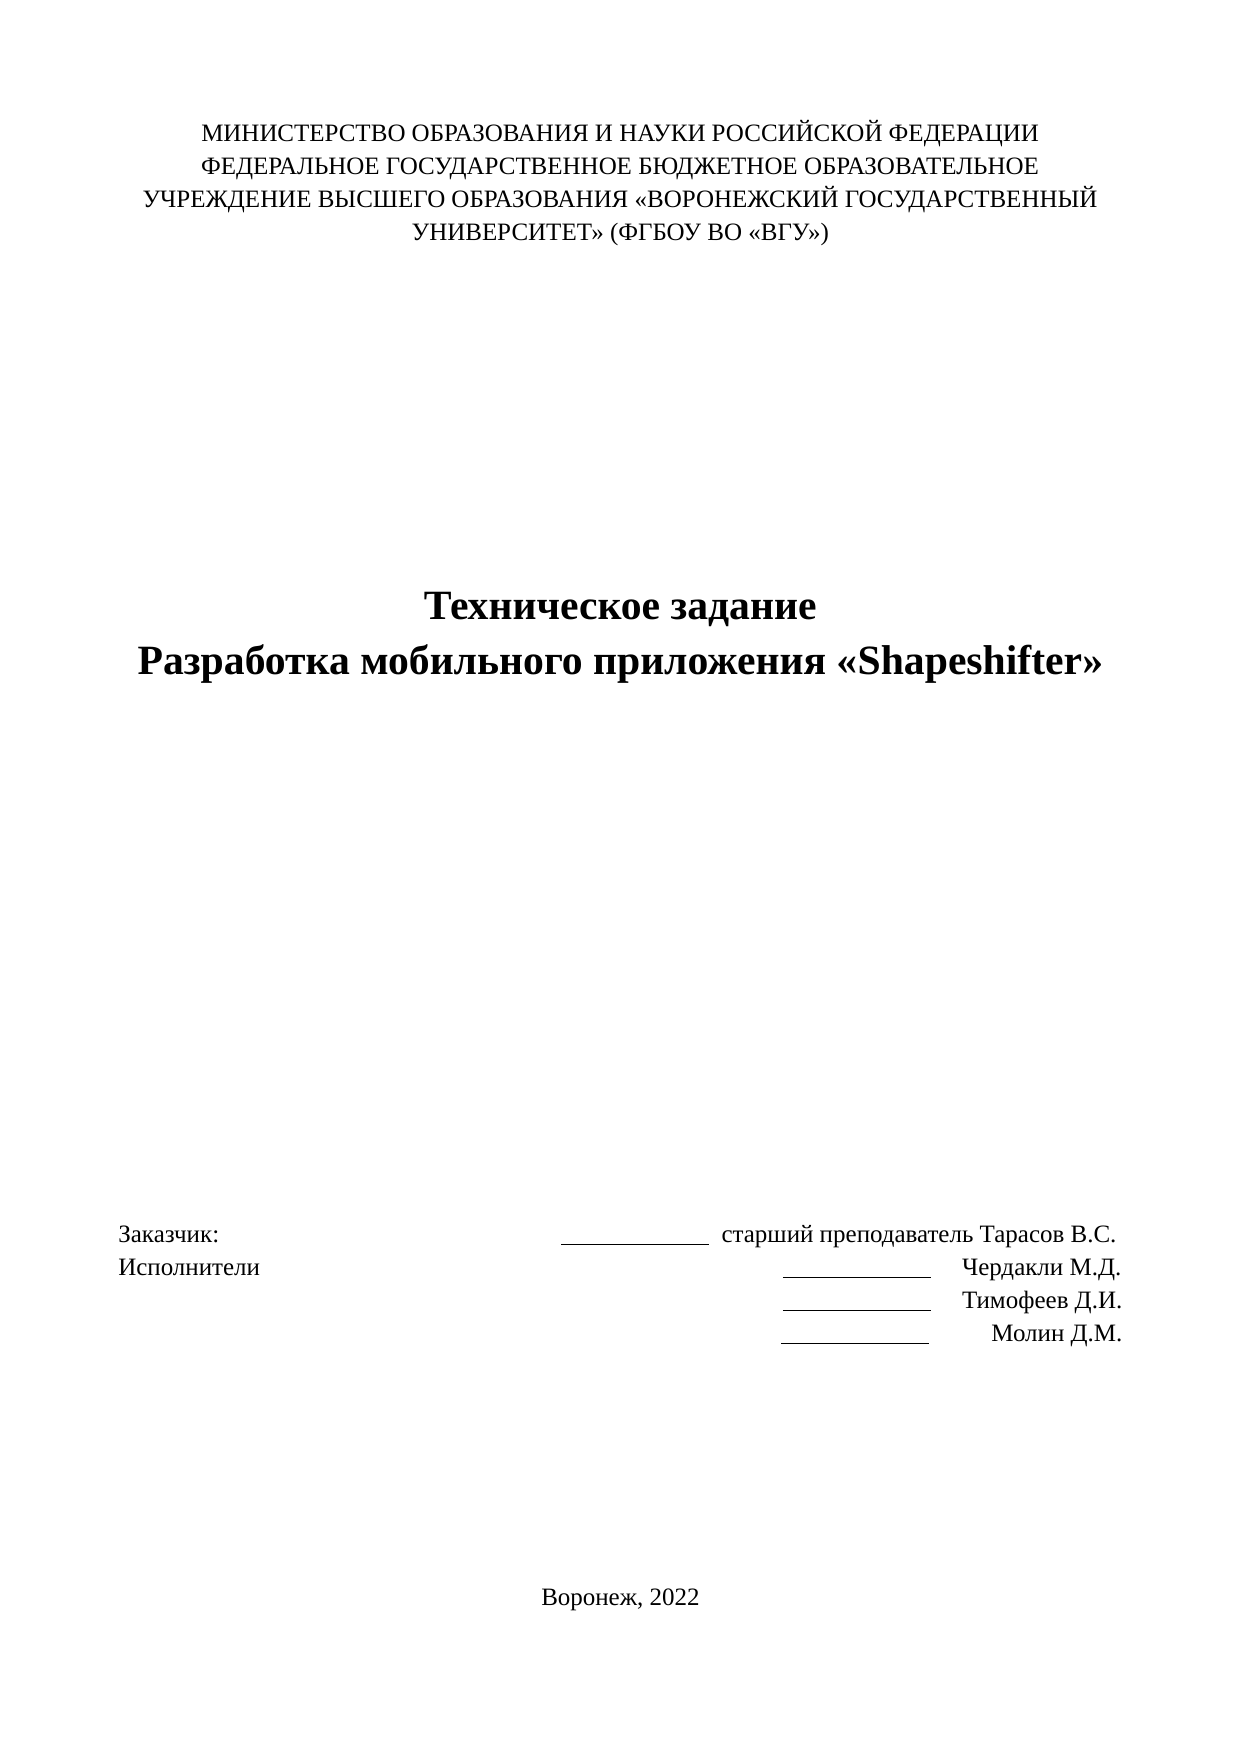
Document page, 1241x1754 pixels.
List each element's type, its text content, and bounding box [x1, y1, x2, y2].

text Техническое задание [118, 580, 1122, 628]
text Молин Д.М. [118, 1318, 1122, 1347]
text Тимофеев Д.И. [118, 1285, 1122, 1314]
text Заказчик: старший преподаватель Тарасов В.С. [118, 1219, 1122, 1248]
text Исполнители Чердакли М.Д. [118, 1252, 1122, 1281]
text МИНИСТЕРСТВО ОБРАЗОВАНИЯ И НАУКИ РОССИЙСКОЙ ФЕДЕРАЦИИ ФЕДЕРАЛЬНОЕ ГОСУДАРСТВЕННОЕ БЮДЖЕТНОЕ ОБРАЗОВАТЕЛЬНОЕ УЧРЕЖДЕНИЕ ВЫСШЕГО ОБРАЗОВАНИЯ «ВОРОНЕЖСКИЙ ГОСУДАРСТВЕННЫЙ УНИВЕРСИТЕТ» (ФГБОУ ВО «ВГУ») [118, 118, 1122, 246]
text Разработка мобильного приложения «Shapeshifter» [118, 636, 1122, 683]
text Воронеж, 2022 [118, 1582, 1122, 1611]
